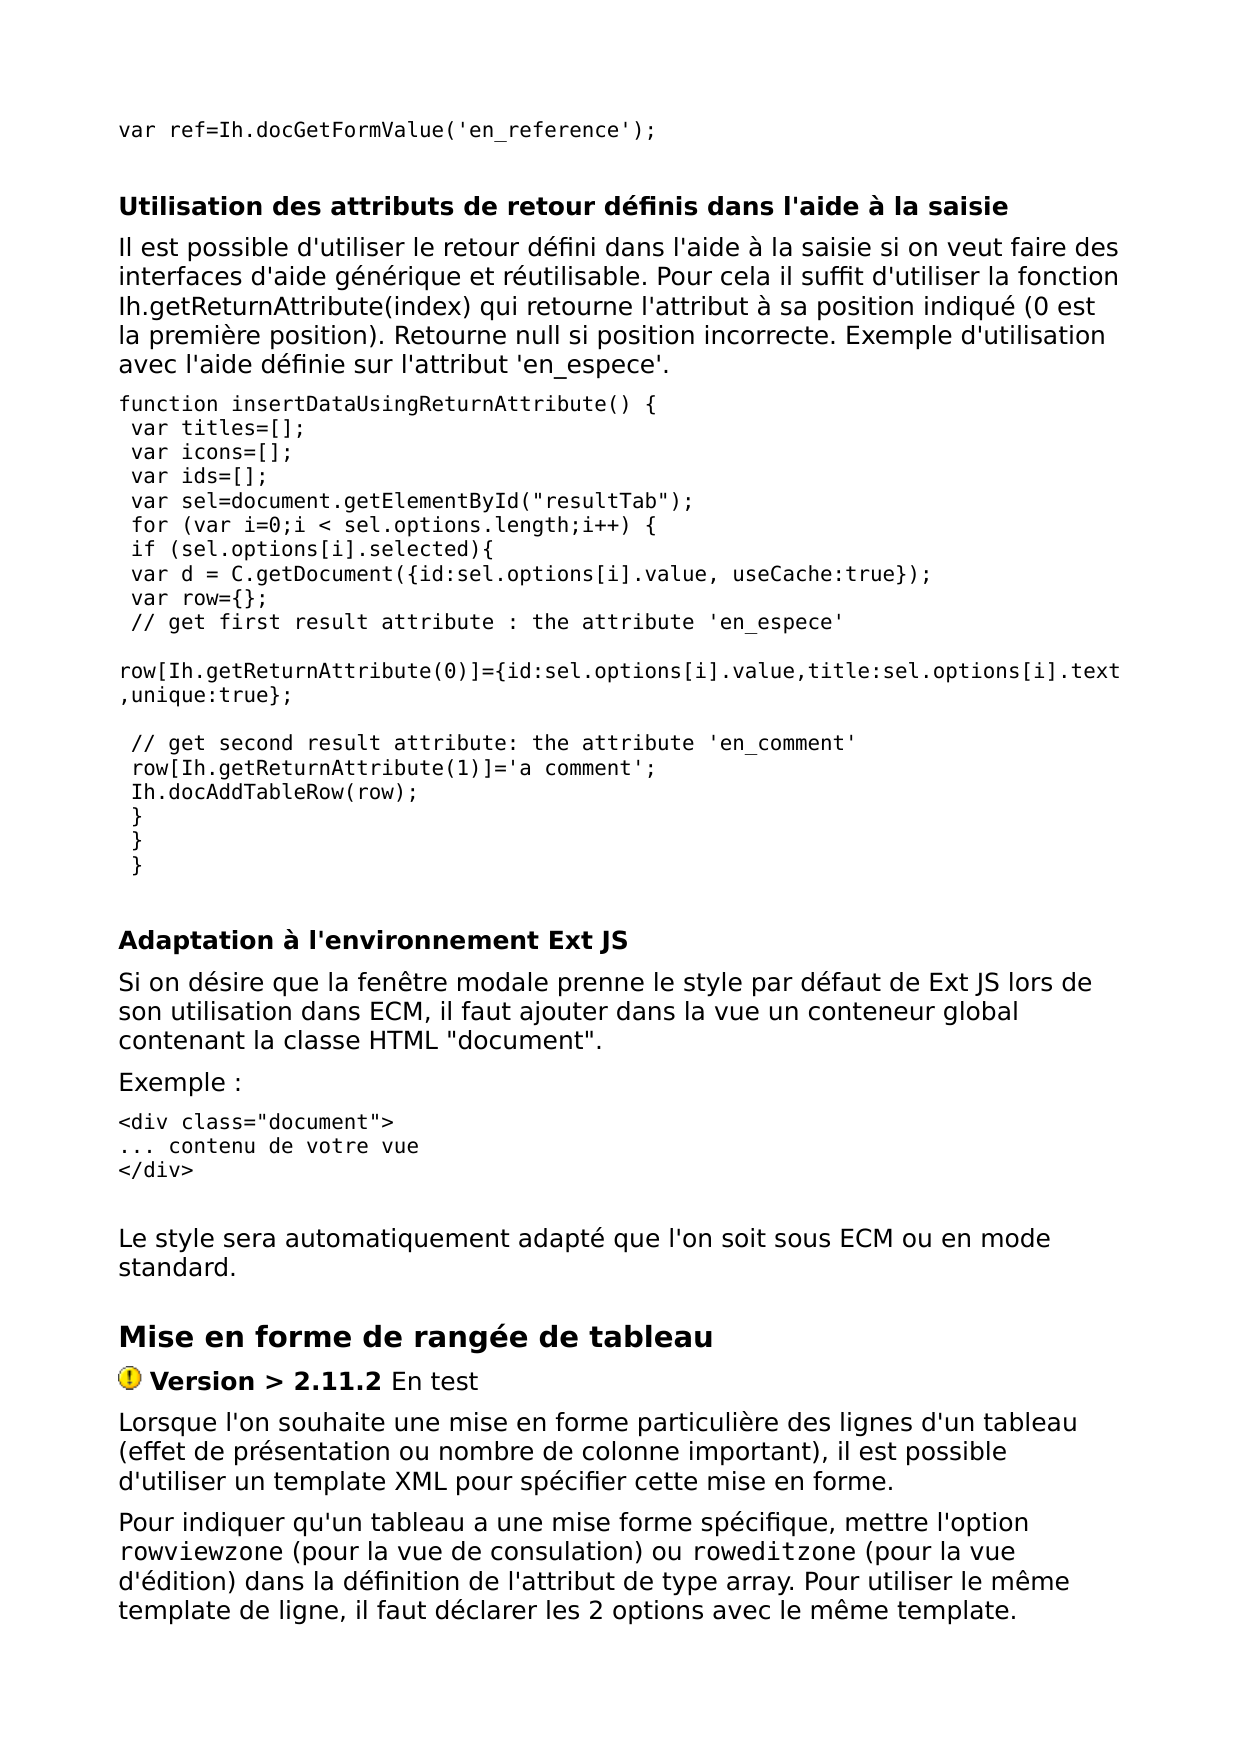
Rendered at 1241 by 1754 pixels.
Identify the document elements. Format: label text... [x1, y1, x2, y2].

subtitle Utilisation des attributs de retour définis dans l'aide à la saisie [118, 192, 1122, 221]
text Pour indiquer qu'un tableau a une mise forme spécifique, mettre l'option rowviewzone (pour la vue de consulation) ou roweditzone (pour la vue d'édition) dans la définition de l'attribut de type array. Pour utiliser le même template de ligne, il faut déclarer les 2 options avec le même template. [118, 1508, 1122, 1625]
subtitle Mise en forme de rangée de tableau [118, 1320, 1122, 1354]
text Le style sera automatiquement adapté que l'on soit sous ECM ou en mode standard. [118, 1224, 1122, 1282]
text Lorsque l'on souhaite une mise en forme particulière des lignes d'un tableau (effet de présentation ou nombre de colonne important), il est possible d'utiliser un template XML pour spécifier cette mise en forme. [118, 1408, 1122, 1496]
text Exemple : [118, 1068, 1122, 1097]
text Il est possible d'utiliser le retour défini dans l'aide à la saisie si on veut faire des interfaces d'aide générique et réutilisable. Pour cela il suffit d'utiliser la fonction Ih.getReturnAttribute(index) qui retourne l'attribut à sa position indiqué (0 est la première position). Retourne null si position incorrecte. Exemple d'utilisation avec l'aide définie sur l'attribut 'en_espece'. [118, 233, 1122, 379]
text Version > 2.11.2 En test [118, 1366, 1122, 1396]
text ... contenu de votre vue [118, 1134, 1122, 1158]
subtitle Adaptation à l'environnement Ext JS [118, 926, 1122, 956]
text <div class="document"> [118, 1110, 1122, 1134]
picture [118, 1366, 142, 1390]
text function insertDataUsingReturnAttribute() { var titles=[]; var icons=[]; var ids=[]; var sel=document.getElementById("resultTab"); for (var i=0;i < sel.options.length;i++) { if (sel.options[i].selected){ var d = C.getDocument({id:sel.options[i].value, useCache:true}); var row={}; // get first result attribute : the attribute 'en_espece' row[Ih.getReturnAttribute(0)]={id:sel.options[i].value,title:sel.options[i].text,unique:true}; // get second result attribute: the attribute 'en_comment' row[Ih.getReturnAttribute(1)]='a comment'; Ih.docAddTableRow(row); } } } [118, 392, 1122, 901]
text var ref=Ih.docGetFormValue('en_reference'); [118, 118, 1122, 167]
text Si on désire que la fenêtre modale prenne le style par défaut de Ext JS lors de son utilisation dans ECM, il faut ajouter dans la vue un conteneur global contenant la classe HTML "document". [118, 968, 1122, 1056]
text </div> [118, 1158, 1122, 1182]
